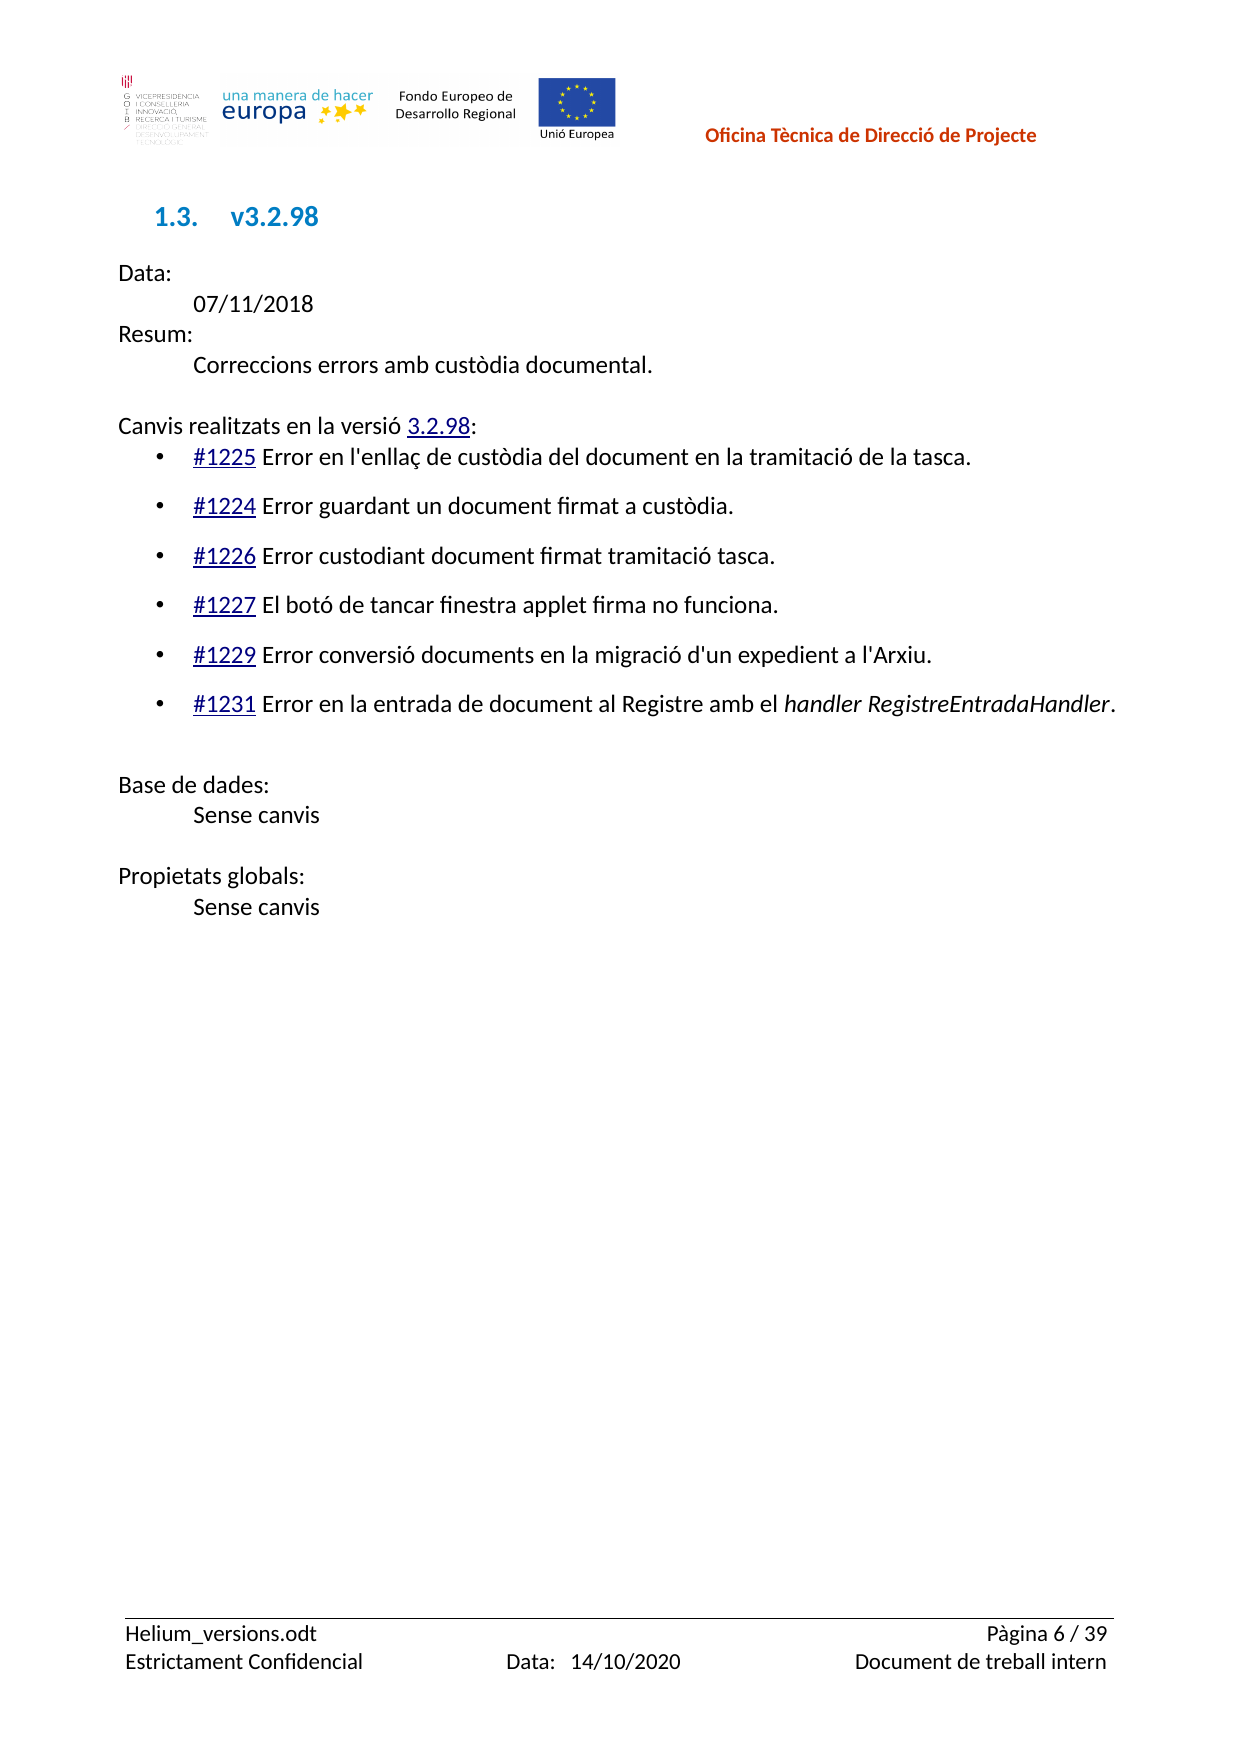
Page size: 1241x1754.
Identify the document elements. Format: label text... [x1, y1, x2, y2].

picture [118, 73, 213, 147]
text Sense canvis [118, 891, 1122, 921]
list #1229 Error conversió documents en la migració d'un expedient a l'Arxiu. [156, 639, 1122, 669]
picture [219, 73, 621, 147]
list #1226 Error custodiant document firmat tramitació tasca. [156, 540, 1122, 570]
text Canvis realitzats en la versió 3.2.98: [118, 410, 1122, 441]
list #1224 Error guardant un document firmat a custòdia. [156, 490, 1122, 521]
text 07/11/2018 [118, 288, 1122, 319]
text Data: [118, 258, 1122, 288]
list #1231 Error en la entrada de document al Registre amb el handler RegistreEntradaHandler. [156, 689, 1122, 719]
text Propietats globals: [118, 860, 1122, 891]
list #1227 El botó de tancar finestra applet firma no funciona. [156, 589, 1122, 620]
text Base de dades: [118, 769, 1122, 799]
subtitle v3.2.98 [153, 198, 1122, 234]
text Resum: [118, 319, 1122, 349]
text Correccions errors amb custòdia documental. [118, 349, 1122, 380]
text Sense canvis [118, 799, 1122, 830]
list #1225 Error en l'enllaç de custòdia del document en la tramitació de la tasca. [156, 441, 1122, 471]
